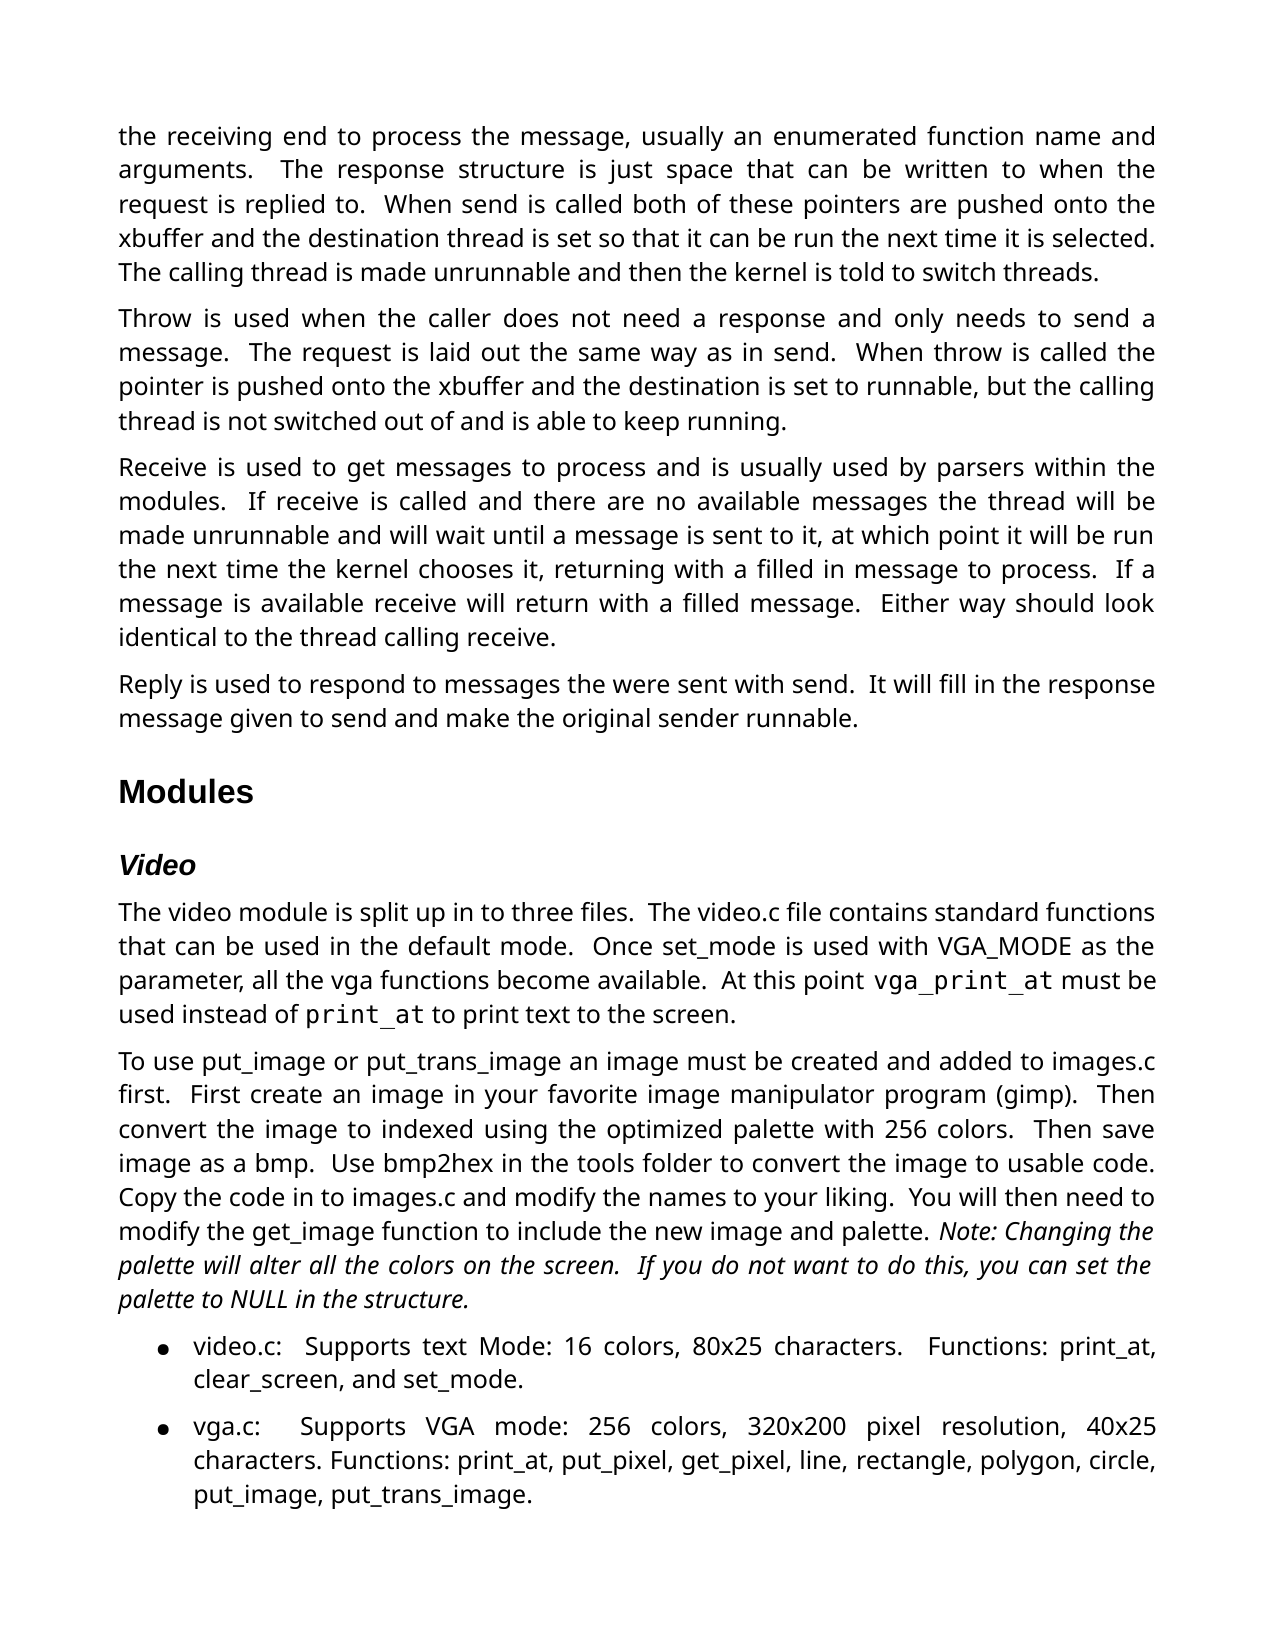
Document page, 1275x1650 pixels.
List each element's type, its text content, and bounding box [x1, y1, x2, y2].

subtitle Modules [118, 772, 1157, 811]
text Reply is used to respond to messages the were sent with send. It will fill in the response message given to send and make the original sender runnable. [118, 667, 1157, 735]
text Throw is used when the caller does not need a response and only needs to send a message. The request is laid out the same way as in send. When throw is called the pointer is pushed onto the xbuffer and the destination is set to runnable, but the calling thread is not switched out of and is able to keep running. [118, 301, 1157, 437]
list video.c: Supports text Mode: 16 colors, 80x25 characters. Functions: print_at, clear_screen, and set_mode. [156, 1328, 1157, 1396]
text To use put_image or put_trans_image an image must be created and added to images.c first. First create an image in your favorite image manipulator program (gimp). Then convert the image to indexed using the optimized palette with 256 colors. Then save image as a bmp. Use bmp2hex in the tools folder to convert the image to usable code. Copy the code in to images.c and modify the names to your liking. You will then need to modify the get_image function to include the new image and palette. Note: Changing the palette will alter all the colors on the screen. If you do not want to do this, you can set the palette to NULL in the structure. [118, 1043, 1157, 1316]
text The video module is split up in to three files. The video.c file contains standard functions that can be used in the default mode. Once set_mode is used with VGA_MODE as the parameter, all the vga functions become available. At this point vga_print_at must be used instead of print_at to print text to the screen. [118, 894, 1157, 1031]
text the receiving end to process the message, usually an enumerated function name and arguments. The response structure is just space that can be written to when the request is replied to. When send is called both of these pointers are pushed onto the xbuffer and the destination thread is set so that it can be run the next time it is selected. The calling thread is made unrunnable and then the kernel is told to switch threads. [118, 118, 1157, 288]
list vga.c: Supports VGA mode: 256 colors, 320x200 pixel resolution, 40x25 characters. Functions: print_at, put_pixel, get_pixel, line, rectangle, polygon, circle, put_image, put_trans_image. [156, 1409, 1157, 1511]
text Receive is used to get messages to process and is usually used by parsers within the modules. If receive is called and there are no available messages the thread will be made unrunnable and will wait until a message is sent to it, at which point it will be run the next time the kernel chooses it, returning with a filled in message to process. If a message is available receive will return with a filled message. Either way should look identical to the thread calling receive. [118, 450, 1157, 654]
subtitle Video [118, 848, 1157, 882]
